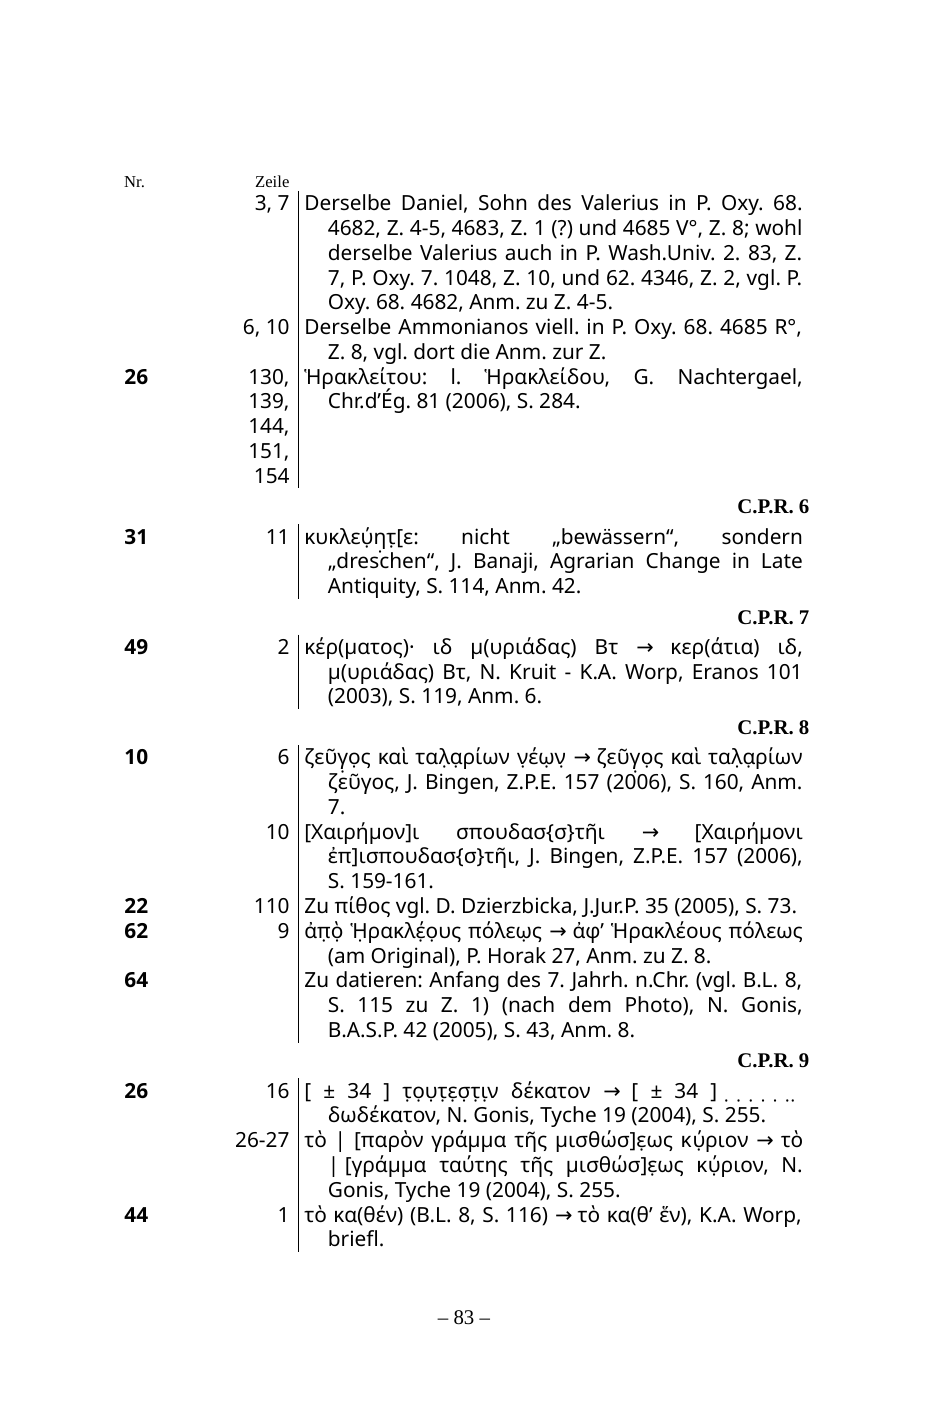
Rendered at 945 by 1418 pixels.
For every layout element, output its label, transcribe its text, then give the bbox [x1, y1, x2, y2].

table_cell ἀπ̣ὸ̣ Ἡ̣ρακλέ̣ο̣υς πόλεω̣ς → ἀφ’ Ἡρακλέους πόλεως (am Original), P. Horak 27, Anm. zu Ζ. 8. [299, 919, 809, 968]
table_cell 44 [118, 1202, 207, 1252]
subtitle C.P.R. 6 [118, 494, 809, 518]
table_cell [118, 819, 207, 894]
table_cell [118, 191, 207, 315]
table_header 11 [207, 524, 298, 599]
table_cell Derselbe Ammonianos viell. in P. Oxy. 68. 4685 R°, Z. 8, vgl. dort die Anm. zur Z. [299, 315, 809, 364]
table_header 6 [207, 745, 298, 819]
table_header κέρ(ματος)· ιδ μ(υριάδας) Βτ → κερ(άτια) ιδ, μ(υριάδας) Βτ, N. Kruit - K.A. Worp, Eranos 101 (2003), S. 119, Anm. 6. [299, 635, 809, 709]
subtitle C.P.R. 7 [118, 604, 809, 629]
table_header 31 [118, 524, 207, 599]
table_header 10 [118, 745, 207, 819]
table_cell 62 [118, 919, 207, 968]
table_header 26 [118, 1078, 207, 1128]
table_cell [118, 1128, 207, 1202]
table_cell 26 [118, 364, 207, 488]
table_header 16 [207, 1078, 298, 1128]
table_cell Zu πίθος vgl. D. Dzierzbicka, J.Jur.P. 35 (2005), S. 73. [299, 894, 809, 918]
table_header 49 [118, 635, 207, 709]
table_cell 9 [207, 919, 298, 968]
table_cell [118, 315, 207, 364]
table_header κυκλεύ̣η̣τ̣[ε: nicht „bewässern“, sondern „dreschen“, J. Banaji, Agrarian Change in Late Antiquity, S. 114, Anm. 42. [299, 524, 809, 599]
table_cell Derselbe Daniel, Sohn des Valerius in P. Oxy. 68. 4682, Z. 4-5, 4683, Z. 1 (?) und 4685 V°, Z. 8; wohl derselbe Valerius auch in P. Wash.Univ. 2. 83, Z. 7, P. Oxy. 7. 1048, Z. 10, und 62. 4346, Z. 2, vgl. P. Oxy. 68. 4682, Anm. zu Z. 4-5. [299, 191, 809, 315]
table_cell 22 [118, 894, 207, 918]
table_cell [Χαιρήμον]ι σπουδασ{σ}τῆι → [Χαιρήμονι ἐπ]ισπουδασ{σ}τῆι, J. Bingen, Z.P.E. 157 (2006), S. 159-161. [299, 819, 809, 894]
table_cell 6, 10 [207, 315, 298, 364]
table_cell 10 [207, 819, 298, 894]
table_cell 130, 139, 144, 151, 154 [207, 364, 298, 488]
table_cell 3, 7 [207, 191, 298, 315]
subtitle C.P.R. 9 [118, 1048, 809, 1072]
table_cell 26-27 [207, 1128, 298, 1202]
table_header [ ± 34 ] τ̣ο̣υ̣τ̣ε̣σ̣τ̣ι̣ν δέκατον → [ ± 34 ] ̣ ̣ ̣ ̣ ̣ ̣ ̣ δωδέκατον, N. Gonis, Tyche 19 (2004), S. 255. [299, 1078, 809, 1128]
table_header 2 [207, 635, 298, 709]
subtitle C.P.R. 8 [118, 715, 809, 739]
table_cell Ἡρακλείτου: l. Ἡρακλείδου, G. Nachtergael, Chr.d’Ég. 81 (2006), S. 284. [299, 364, 809, 488]
table_cell 1 [207, 1202, 298, 1252]
table_cell Zu datieren: Anfang des 7. Jahrh. n.Chr. (vgl. B.L. 8, S. 115 zu Z. 1) (nach dem Photo), N. Gonis, B.A.S.P. 42 (2005), S. 43, Anm. 8. [299, 968, 809, 1042]
table_cell 64 [118, 968, 298, 1042]
table_cell τὸ | [παρὸν γράμμα τῆς μισθώσ]ε̣ως κύ̣ριον → τὸ | [γράμμα ταύτης τῆς μισθώσ]ε̣ως κύ̣ριον, N. Gonis, Tyche 19 (2004), S. 255. [299, 1128, 809, 1202]
table_header ζεῦγ̣ο̣ς καὶ ταλ̣α̣ρίων ν̣έω̣ν̣ → ζεῦγ̣ο̣ς καὶ ταλ̣α̣ρίων ζεῦγος, J. Bingen, Z.P.E. 157 (2006), S. 160, Anm. 7. [299, 745, 809, 819]
table_cell τὸ κα(θέν) (B.L. 8, S. 116) → τὸ κα(θ’ ἕν), K.A. Worp, briefl. [299, 1202, 809, 1252]
table_cell 110 [207, 894, 298, 918]
